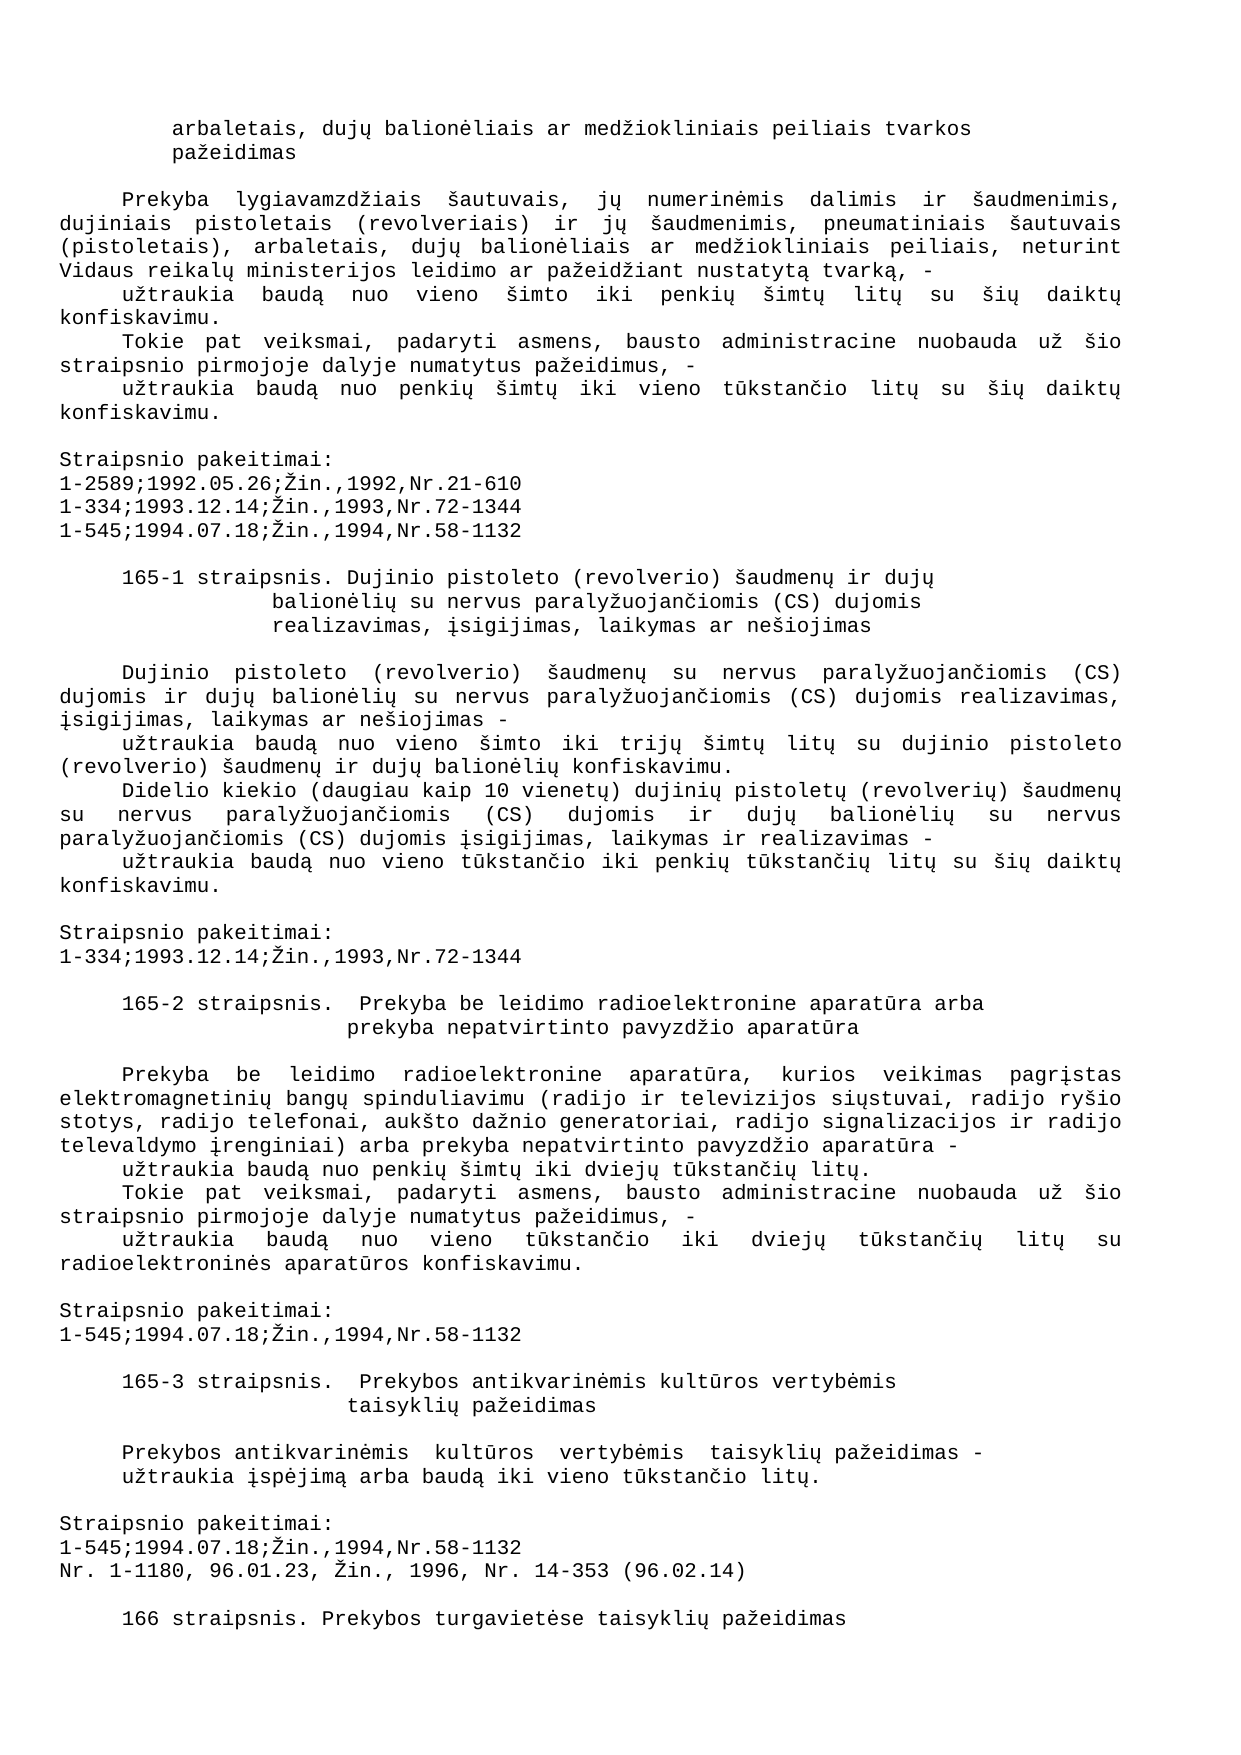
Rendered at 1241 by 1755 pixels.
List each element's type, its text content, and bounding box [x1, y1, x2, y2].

text Tokie pat veiksmai, padaryti asmens, bausto administracine nuobauda už šio straipsnio pirmojoje dalyje numatytus pažeidimus, - [59, 1182, 1122, 1229]
text 165-2 straipsnis. Prekyba be leidimo radioelektronine aparatūra arba [59, 993, 1122, 1017]
text pažeidimas [59, 142, 1122, 165]
text 1-2589;1992.05.26;Žin.,1992,Nr.21-610 [59, 473, 1122, 496]
text Tokie pat veiksmai, padaryti asmens, bausto administracine nuobauda už šio straipsnio pirmojoje dalyje numatytus pažeidimus, - [59, 331, 1122, 378]
text 1-545;1994.07.18;Žin.,1994,Nr.58-1132 [59, 1537, 1122, 1561]
text prekyba nepatvirtinto pavyzdžio aparatūra [59, 1017, 1122, 1040]
text užtraukia baudą nuo vieno tūkstančio iki penkių tūkstančių litų su šių daiktų konfiskavimu. [59, 851, 1122, 898]
text užtraukia baudą nuo vieno šimto iki penkių šimtų litų su šių daiktų konfiskavimu. [59, 284, 1122, 331]
text 1-545;1994.07.18;Žin.,1994,Nr.58-1132 [59, 520, 1122, 544]
text Dujinio pistoleto (revolverio) šaudmenų su nervus paralyžuojančiomis (CS) dujomis ir dujų balionėlių su nervus paralyžuojančiomis (CS) dujomis realizavimas, įsigijimas, laikymas ar nešiojimas - [59, 662, 1122, 733]
text 1-334;1993.12.14;Žin.,1993,Nr.72-1344 [59, 496, 1122, 520]
text Straipsnio pakeitimai: [59, 1300, 1122, 1324]
text Prekyba lygiavamzdžiais šautuvais, jų numerinėmis dalimis ir šaudmenimis, dujiniais pistoletais (revolveriais) ir jų šaudmenimis, pneumatiniais šautuvais (pistoletais), arbaletais, dujų balionėliais ar medžiokliniais peiliais, neturint Vidaus reikalų ministerijos leidimo ar pažeidžiant nustatytą tvarką, - [59, 189, 1122, 284]
text balionėlių su nervus paralyžuojančiomis (CS) dujomis [59, 591, 1122, 615]
text 1-545;1994.07.18;Žin.,1994,Nr.58-1132 [59, 1324, 1122, 1348]
text 165-1 straipsnis. Dujinio pistoleto (revolverio) šaudmenų ir dujų [59, 567, 1122, 591]
text taisyklių pažeidimas [59, 1395, 1122, 1419]
text 165-3 straipsnis. Prekybos antikvarinėmis kultūros vertybėmis [59, 1371, 1122, 1395]
text arbaletais, dujų balionėliais ar medžiokliniais peiliais tvarkos [59, 118, 1122, 142]
text Straipsnio pakeitimai: [59, 1513, 1122, 1537]
text užtraukia baudą nuo vieno šimto iki trijų šimtų litų su dujinio pistoleto (revolverio) šaudmenų ir dujų balionėlių konfiskavimu. [59, 733, 1122, 780]
text Prekyba be leidimo radioelektronine aparatūra, kurios veikimas pagrįstas elektromagnetinių bangų spinduliavimu (radijo ir televizijos siųstuvai, radijo ryšio stotys, radijo telefonai, aukšto dažnio generatoriai, radijo signalizacijos ir radijo televaldymo įrenginiai) arba prekyba nepatvirtinto pavyzdžio aparatūra - [59, 1064, 1122, 1158]
text 1-334;1993.12.14;Žin.,1993,Nr.72-1344 [59, 946, 1122, 969]
text Prekybos antikvarinėmis kultūros vertybėmis taisyklių pažeidimas - [59, 1442, 1122, 1466]
text Nr. 1-1180, 96.01.23, Žin., 1996, Nr. 14-353 (96.02.14) [59, 1561, 1122, 1584]
text užtraukia baudą nuo vieno tūkstančio iki dviejų tūkstančių litų su radioelektroninės aparatūros konfiskavimu. [59, 1229, 1122, 1277]
text realizavimas, įsigijimas, laikymas ar nešiojimas [59, 615, 1122, 638]
text užtraukia baudą nuo penkių šimtų iki dviejų tūkstančių litų. [59, 1158, 1122, 1182]
text 166 straipsnis. Prekybos turgavietėse taisyklių pažeidimas [59, 1608, 1122, 1631]
text Straipsnio pakeitimai: [59, 922, 1122, 946]
text Didelio kiekio (daugiau kaip 10 vienetų) dujinių pistoletų (revolverių) šaudmenų su nervus paralyžuojančiomis (CS) dujomis ir dujų balionėlių su nervus paralyžuojančiomis (CS) dujomis įsigijimas, laikymas ir realizavimas - [59, 780, 1122, 851]
text užtraukia įspėjimą arba baudą iki vieno tūkstančio litų. [59, 1466, 1122, 1489]
text Straipsnio pakeitimai: [59, 449, 1122, 473]
text užtraukia baudą nuo penkių šimtų iki vieno tūkstančio litų su šių daiktų konfiskavimu. [59, 378, 1122, 426]
